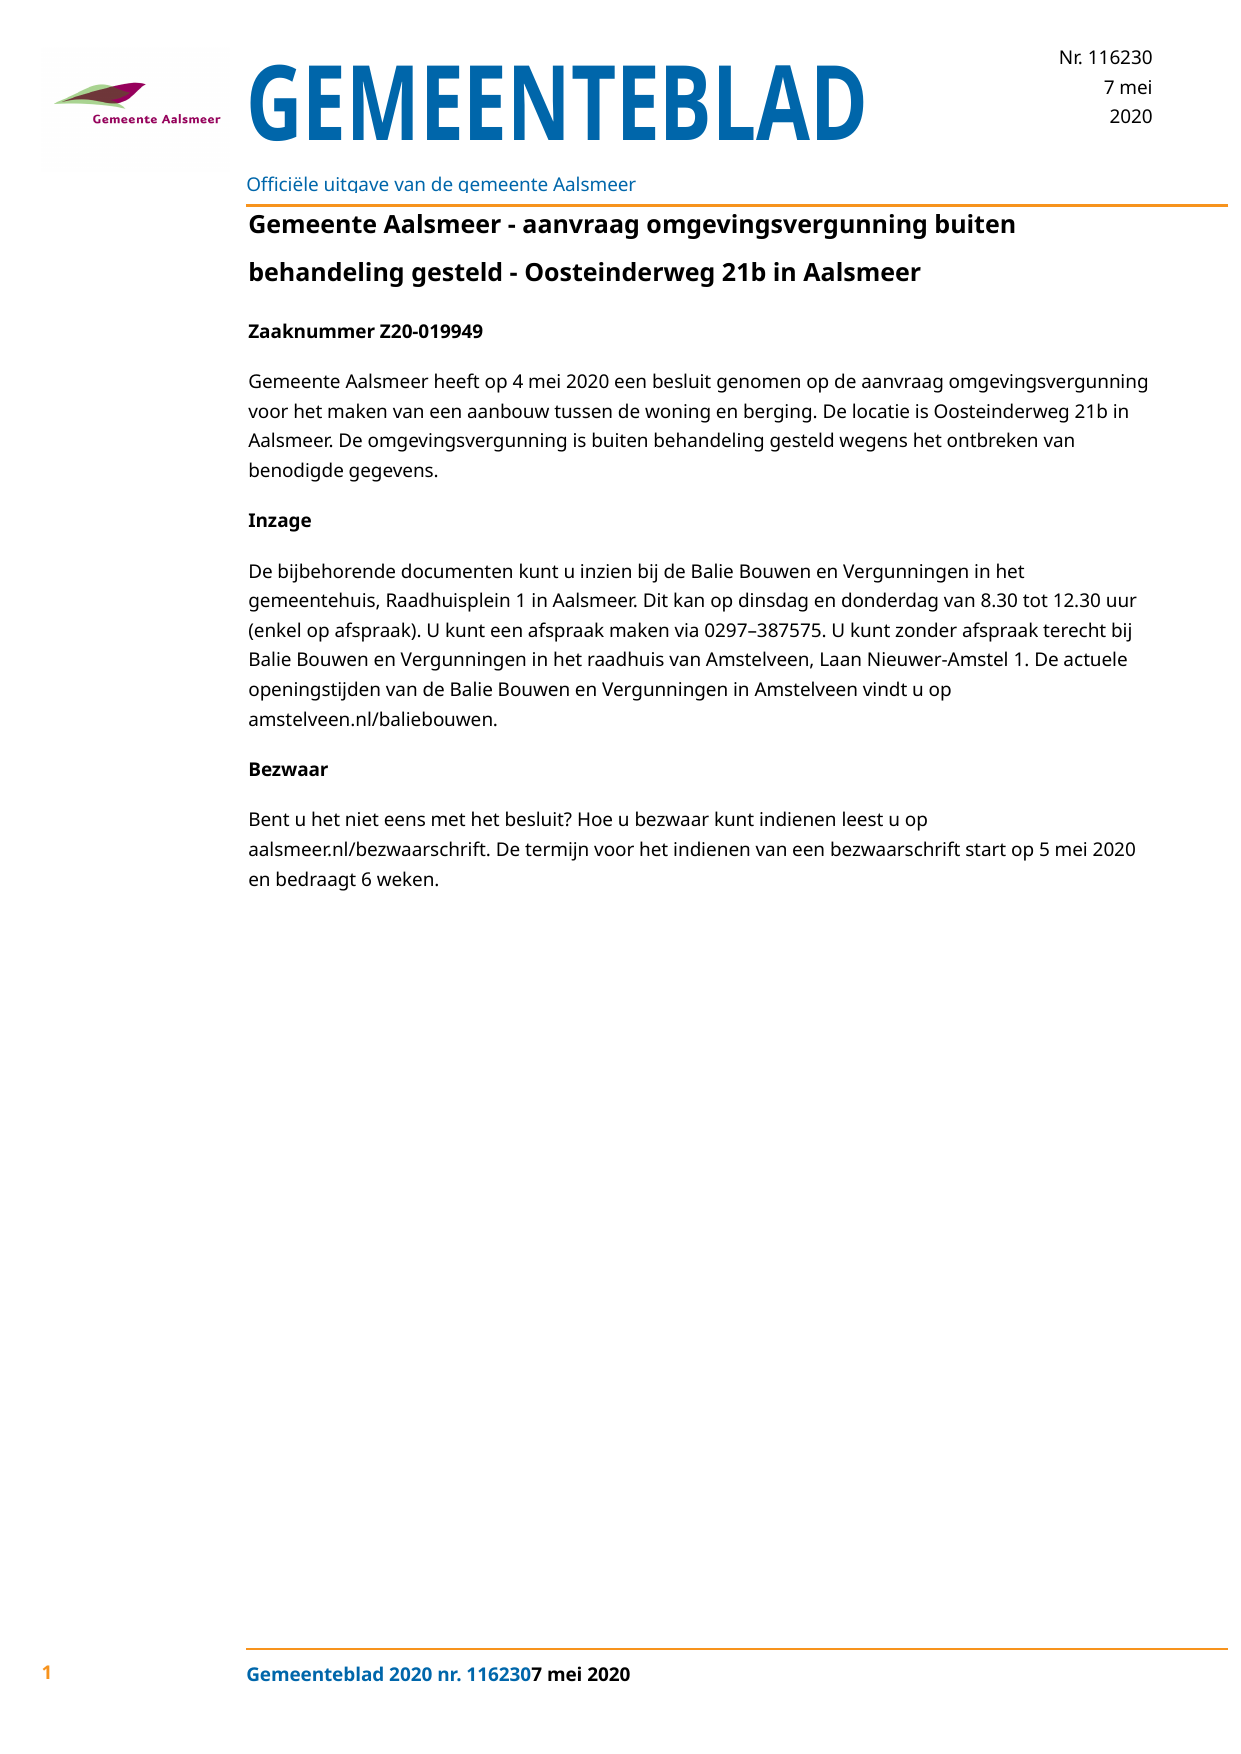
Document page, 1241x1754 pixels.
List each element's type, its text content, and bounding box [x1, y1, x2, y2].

text Zaaknummer Z20-019949 [248, 318, 1152, 344]
text Bent u het niet eens met het besluit? Hoe u bezwaar kunt indienen leest u op aalsmeer.nl/bezwaarschrift. De termijn voor het indienen van een bezwaarschrift start op 5 mei 2020 en bedraagt 6 weken. [248, 807, 1152, 892]
picture [41, 47, 231, 172]
text Inzage [248, 507, 1152, 533]
text Gemeente Aalsmeer - aanvraag omgevingsvergunning buiten behandeling gesteld - Oosteinderweg 21b in Aalsmeer [248, 207, 1152, 288]
text Gemeente Aalsmeer heeft op 4 mei 2020 een besluit genomen op de aanvraag omgevingsvergunning voor het maken van een aanbouw tussen de woning en berging. De locatie is Oosteinderweg 21b in Aalsmeer. De omgevingsvergunning is buiten behandeling gesteld wegens het ontbreken van benodigde gegevens. [248, 368, 1152, 483]
text De bijbehorende documenten kunt u inzien bij de Balie Bouwen en Vergunningen in het gemeentehuis, Raadhuisplein 1 in Aalsmeer. Dit kan op dinsdag en donderdag van 8.30 tot 12.30 uur (enkel op afspraak). U kunt een afspraak maken via 0297–387575. U kunt zonder afspraak terecht bij Balie Bouwen en Vergunningen in het raadhuis van Amstelveen, Laan Nieuwer-Amstel 1. De actuele openingstijden van de Balie Bouwen en Vergunningen in Amstelveen vindt u op amstelveen.nl/baliebouwen. [248, 558, 1152, 732]
text Bezwaar [248, 756, 1152, 782]
